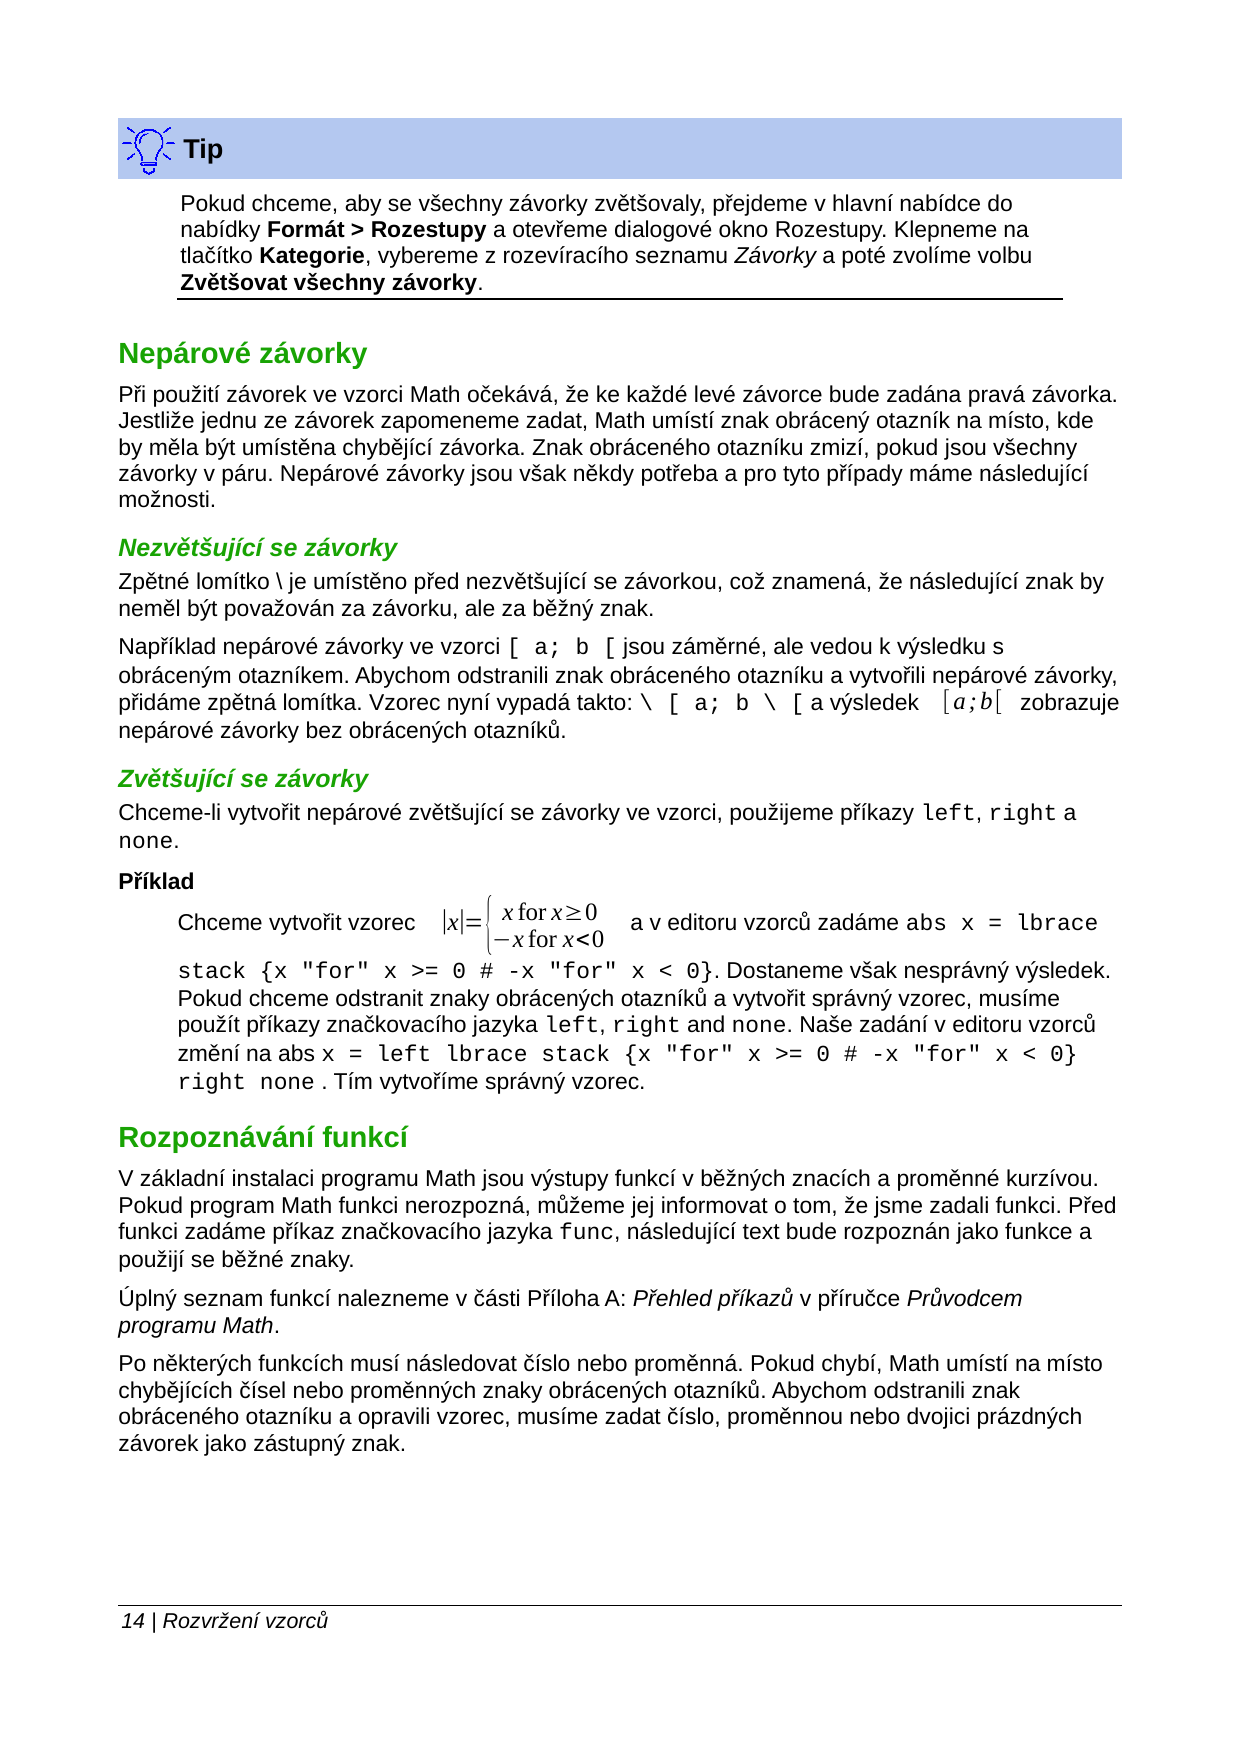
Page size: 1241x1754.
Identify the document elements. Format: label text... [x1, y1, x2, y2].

text Chceme vytvořit vzorec a v editoru vzorců zadáme abs x = lbrace stack {x "for" x >= 0 # -x "for" x < 0}. Dostaneme však nesprávný výsledek. Pokud chceme odstranit znaky obrácených otazníků a vytvořit správný vzorec, musíme použít příkazy značkovacího jazyka left, right and none. Naše zadání v editoru vzorců změní na abs x = left lbrace stack {x "for" x >= 0 # -x "for" x < 0} right none . Tím vytvoříme správný vzorec. [177, 894, 1122, 1096]
text Například nepárové závorky ve vzorci [ a; b [ jsou záměrné, ale vedou k výsledku s obráceným otazníkem. Abychom odstranili znak obráceného otazníku a vytvořili nepárové závorky, přidáme zpětná lomítka. Vzorec nyní vypadá takto: \ [ a; b \ [ a výsledek zobrazuje nepárové závorky bez obrácených otazníků. [118, 633, 1122, 743]
text Pokud chceme, aby se všechny závorky zvětšovaly, přejdeme v hlavní nabídce do nabídky Formát > Rozestupy a otevřeme dialogové okno Rozestupy. Klepneme na tlačítko Kategorie, vybereme z rozevíracího seznamu Závorky a poté zvolíme volbu Zvětšovat všechny závorky. [177, 187, 1063, 298]
subtitle Tip [118, 118, 1122, 179]
picture [119, 119, 179, 179]
text Chceme-li vytvořit nepárové zvětšující se závorky ve vzorci, použijeme příkazy left, right a none. [118, 799, 1122, 856]
subtitle Nepárové závorky [118, 336, 1122, 369]
text Při použití závorek ve vzorci Math očekává, že ke každé levé závorce bude zadána pravá závorka. Jestliže jednu ze závorek zapomeneme zadat, Math umístí znak obrácený otazník na místo, kde by měla být umístěna chybějící závorka. Znak obráceného otazníku zmizí, pokud jsou všechny závorky v páru. Nepárové závorky jsou však někdy potřeba a pro tyto případy máme následující možnosti. [118, 381, 1122, 513]
text Po některých funkcích musí následovat číslo nebo proměnná. Pokud chybí, Math umístí na místo chybějících čísel nebo proměnných znaky obrácených otazníků. Abychom odstranili znak obráceného otazníku a opravili vzorec, musíme zadat číslo, proměnnou nebo dvojici prázdných závorek jako zástupný znak. [118, 1350, 1122, 1456]
subtitle Rozpoznávání funkcí [118, 1120, 1122, 1153]
subtitle Nezvětšující se závorky [118, 533, 1122, 562]
text Příklad [118, 868, 1122, 894]
text Úplný seznam funkcí nalezneme v části Příloha A: Přehled příkazů v příručce Průvodcem programu Math. [118, 1285, 1122, 1338]
subtitle Zvětšující se závorky [118, 764, 1122, 793]
text V základní instalaci programu Math jsou výstupy funkcí v běžných znacích a proměnné kurzívou. Pokud program Math funkci nerozpozná, můžeme jej informovat o tom, že jsme zadali funkci. Před funkci zadáme příkaz značkovacího jazyka func, následující text bude rozpoznán jako funkce a použijí se běžné znaky. [118, 1165, 1122, 1273]
text Zpětné lomítko \ je umístěno před nezvětšující se závorkou, což znamená, že následující znak by neměl být považován za závorku, ale za běžný znak. [118, 568, 1122, 621]
